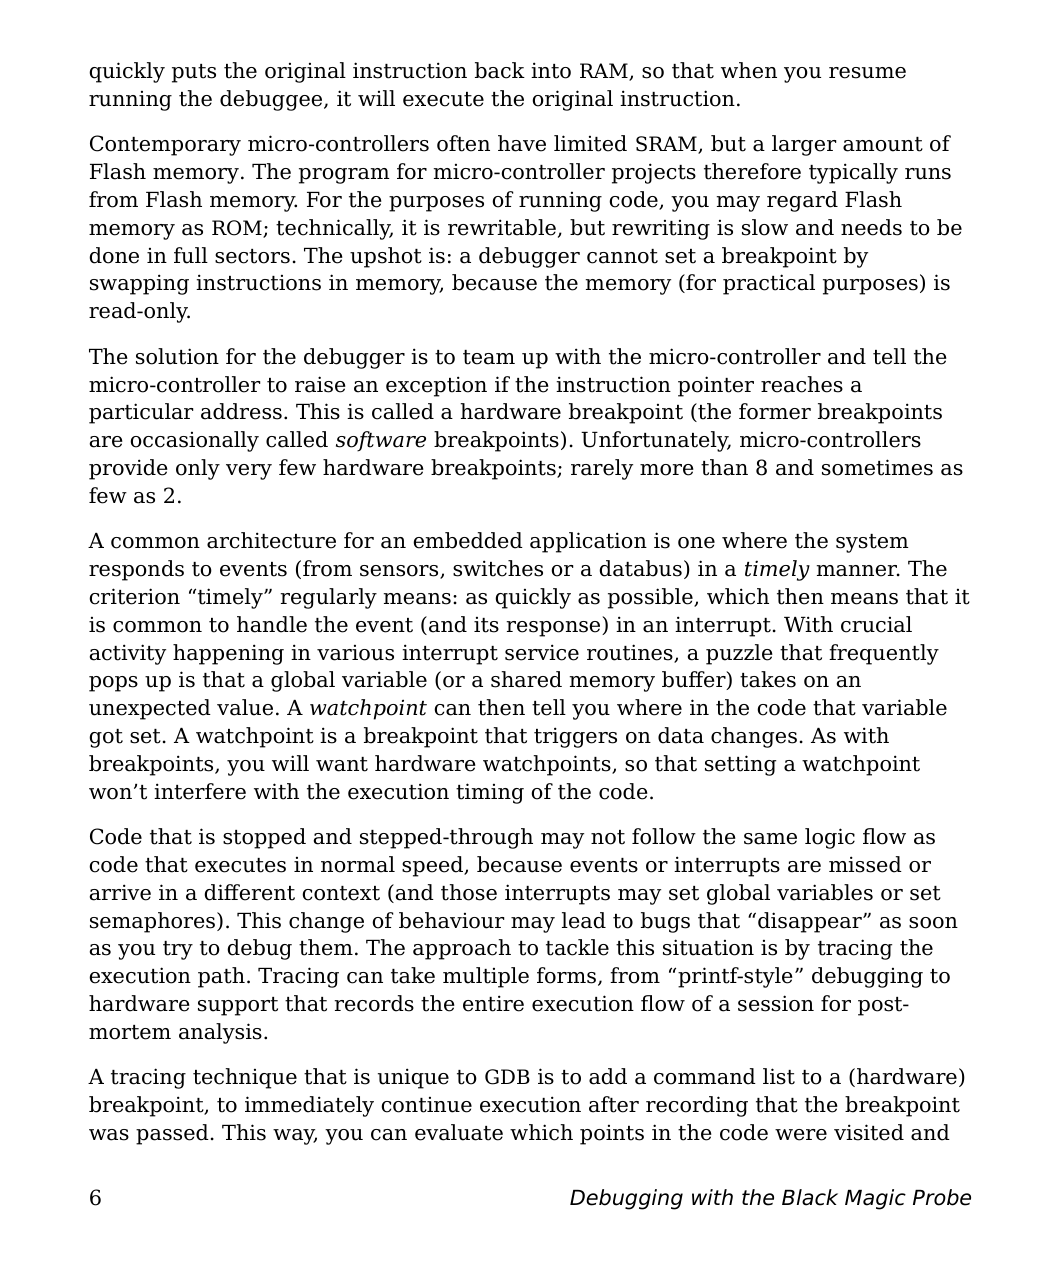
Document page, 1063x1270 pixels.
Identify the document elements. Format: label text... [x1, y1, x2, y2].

text A tracing technique that is unique to GDB is to add a command list to a (hardware) breakpoint, to immediately continue execution after recording that the breakpoint was passed. This way, you can evaluate which points in the code were visited and [88, 1065, 974, 1145]
text The solution for the debugger is to team up with the micro-controller and tell the micro-controller to raise an exception if the instruction pointer reaches a particular address. This is called a hardware breakpoint (the former breakpoints are occasionally called software breakpoints). Unfortunately, micro-controllers provide only very few hardware breakpoints; rarely more than 8 and sometimes as few as 2. [88, 345, 974, 508]
text Code that is stopped and stepped-through may not follow the same logic flow as code that executes in normal speed, because events or interrupts are missed or arrive in a different context (and those interrupts may set global variables or set semaphores). This change of behaviour may lead to bugs that “disappear” as soon as you try to debug them. The approach to tackle this situation is by tracing the execution path. Tracing can take multiple forms, from “printf-style” debugging to hardware support that records the entire execution flow of a session for post-mortem analysis. [88, 825, 974, 1044]
text quickly puts the original instruction back into RAM, so that when you resume running the debuggee, it will execute the original instruction. [88, 59, 974, 111]
text A common architecture for an embedded application is one where the system responds to events (from sensors, switches or a databus) in a timely manner. The criterion “timely” regularly means: as quickly as possible, which then means that it is common to handle the event (and its response) in an interrupt. With crucial activity happening in various interrupt service routines, a puzzle that frequently pops up is that a global variable (or a shared memory buffer) takes on an unexpected value. A watchpoint can then tell you where in the code that variable got set. A watchpoint is a breakpoint that triggers on data changes. As with breakpoints, you will want hardware watchpoints, so that setting a watchpoint won’t interfere with the execution timing of the code. [88, 529, 974, 804]
text Contemporary micro-controllers often have limited SRAM, but a larger amount of Flash memory. The program for micro-controller projects therefore typically runs from Flash memory. For the purposes of running code, you may regard Flash memory as ROM; technically, it is rewritable, but rewriting is slow and needs to be done in full sectors. The upshot is: a debugger cannot set a breakpoint by swapping instructions in memory, because the memory (for practical purposes) is read-only. [88, 132, 974, 323]
